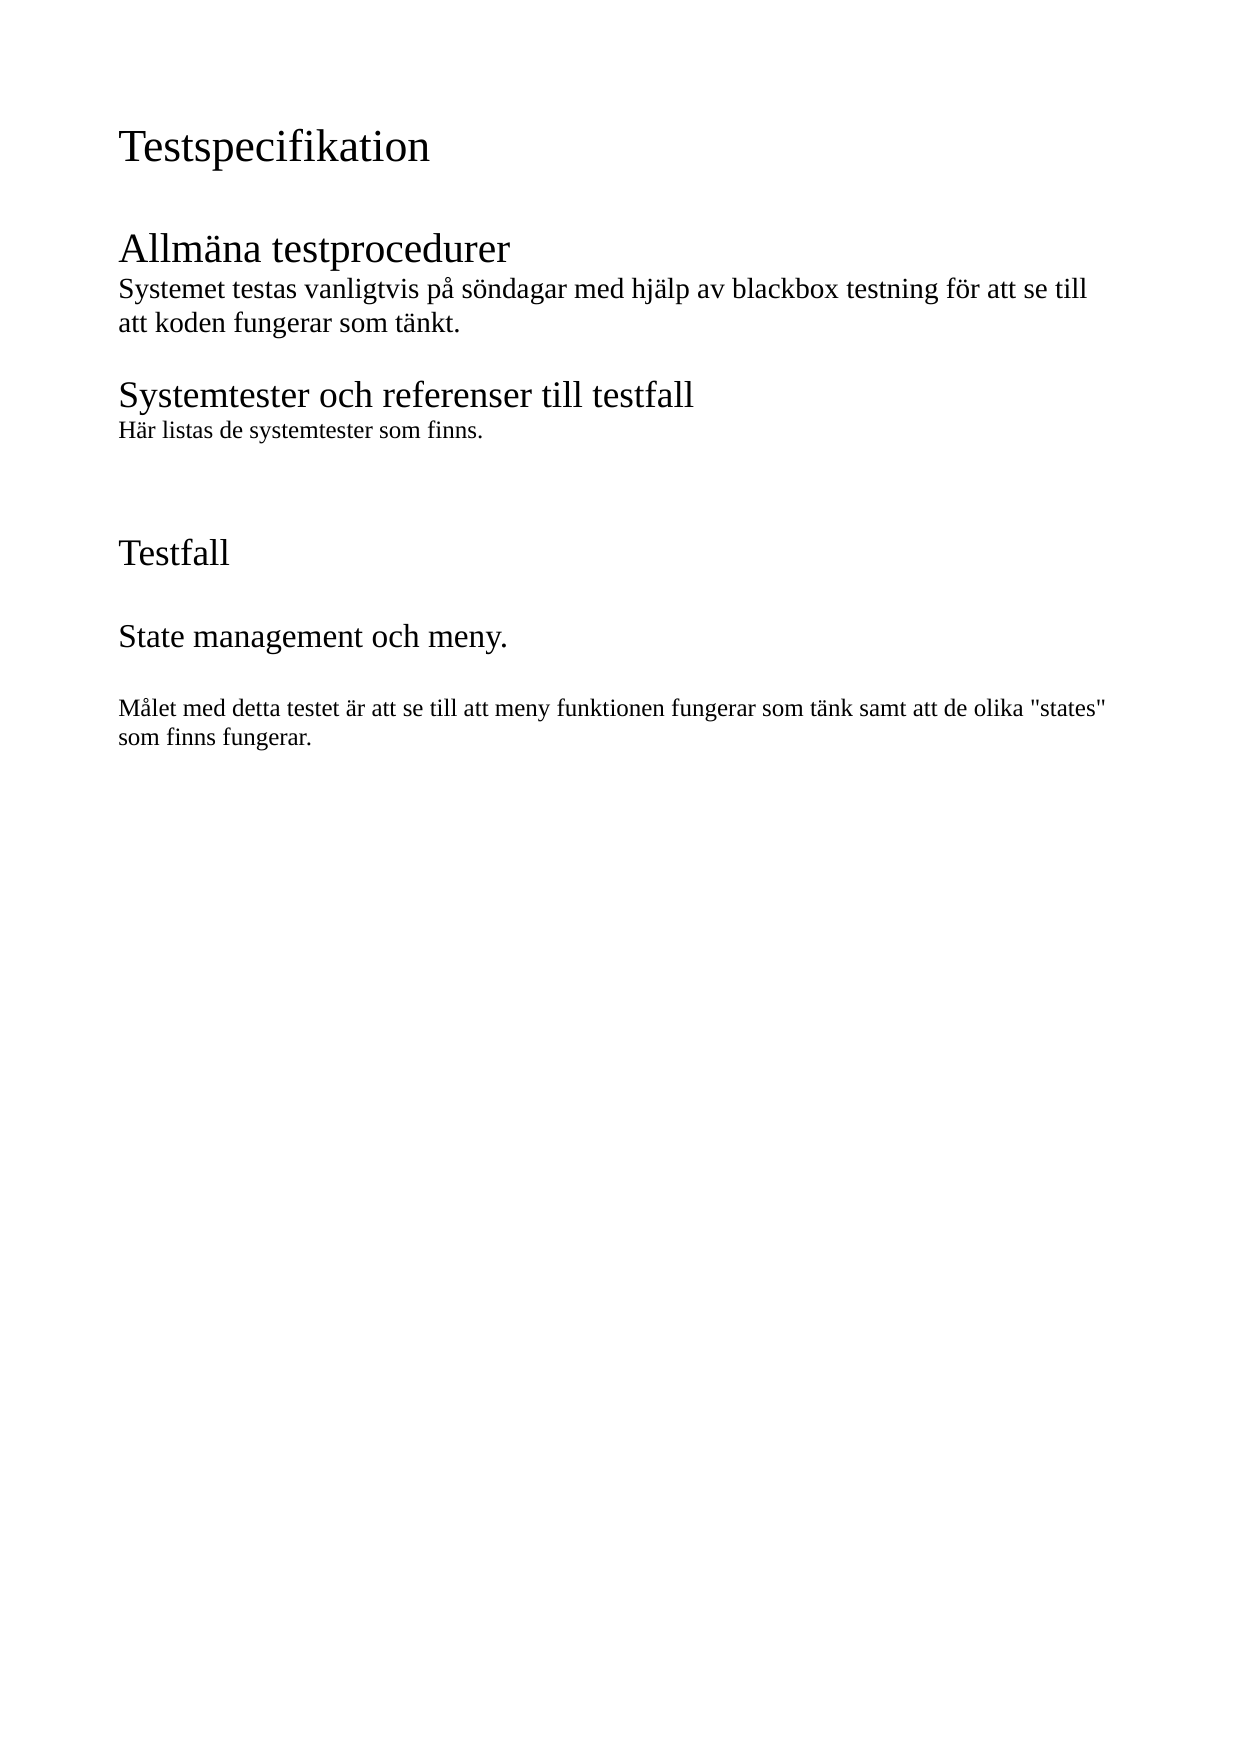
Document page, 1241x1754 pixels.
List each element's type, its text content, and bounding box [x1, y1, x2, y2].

text Här listas de systemtester som finns. [118, 415, 1122, 444]
text Systemet testas vanligtvis på söndagar med hjälp av blackbox testning för att se till att koden fungerar som tänkt. [118, 271, 1122, 338]
text State management och meny. [118, 616, 1122, 655]
text Systemtester och referenser till testfall [118, 372, 1122, 415]
text Allmäna testprocedurer [118, 223, 1122, 271]
text Målet med detta testet är att se till att meny funktionen fungerar som tänk samt att de olika "states" som finns fungerar. [118, 693, 1122, 751]
text Testspecifikation [118, 118, 1122, 171]
text Testfall [118, 530, 1122, 573]
